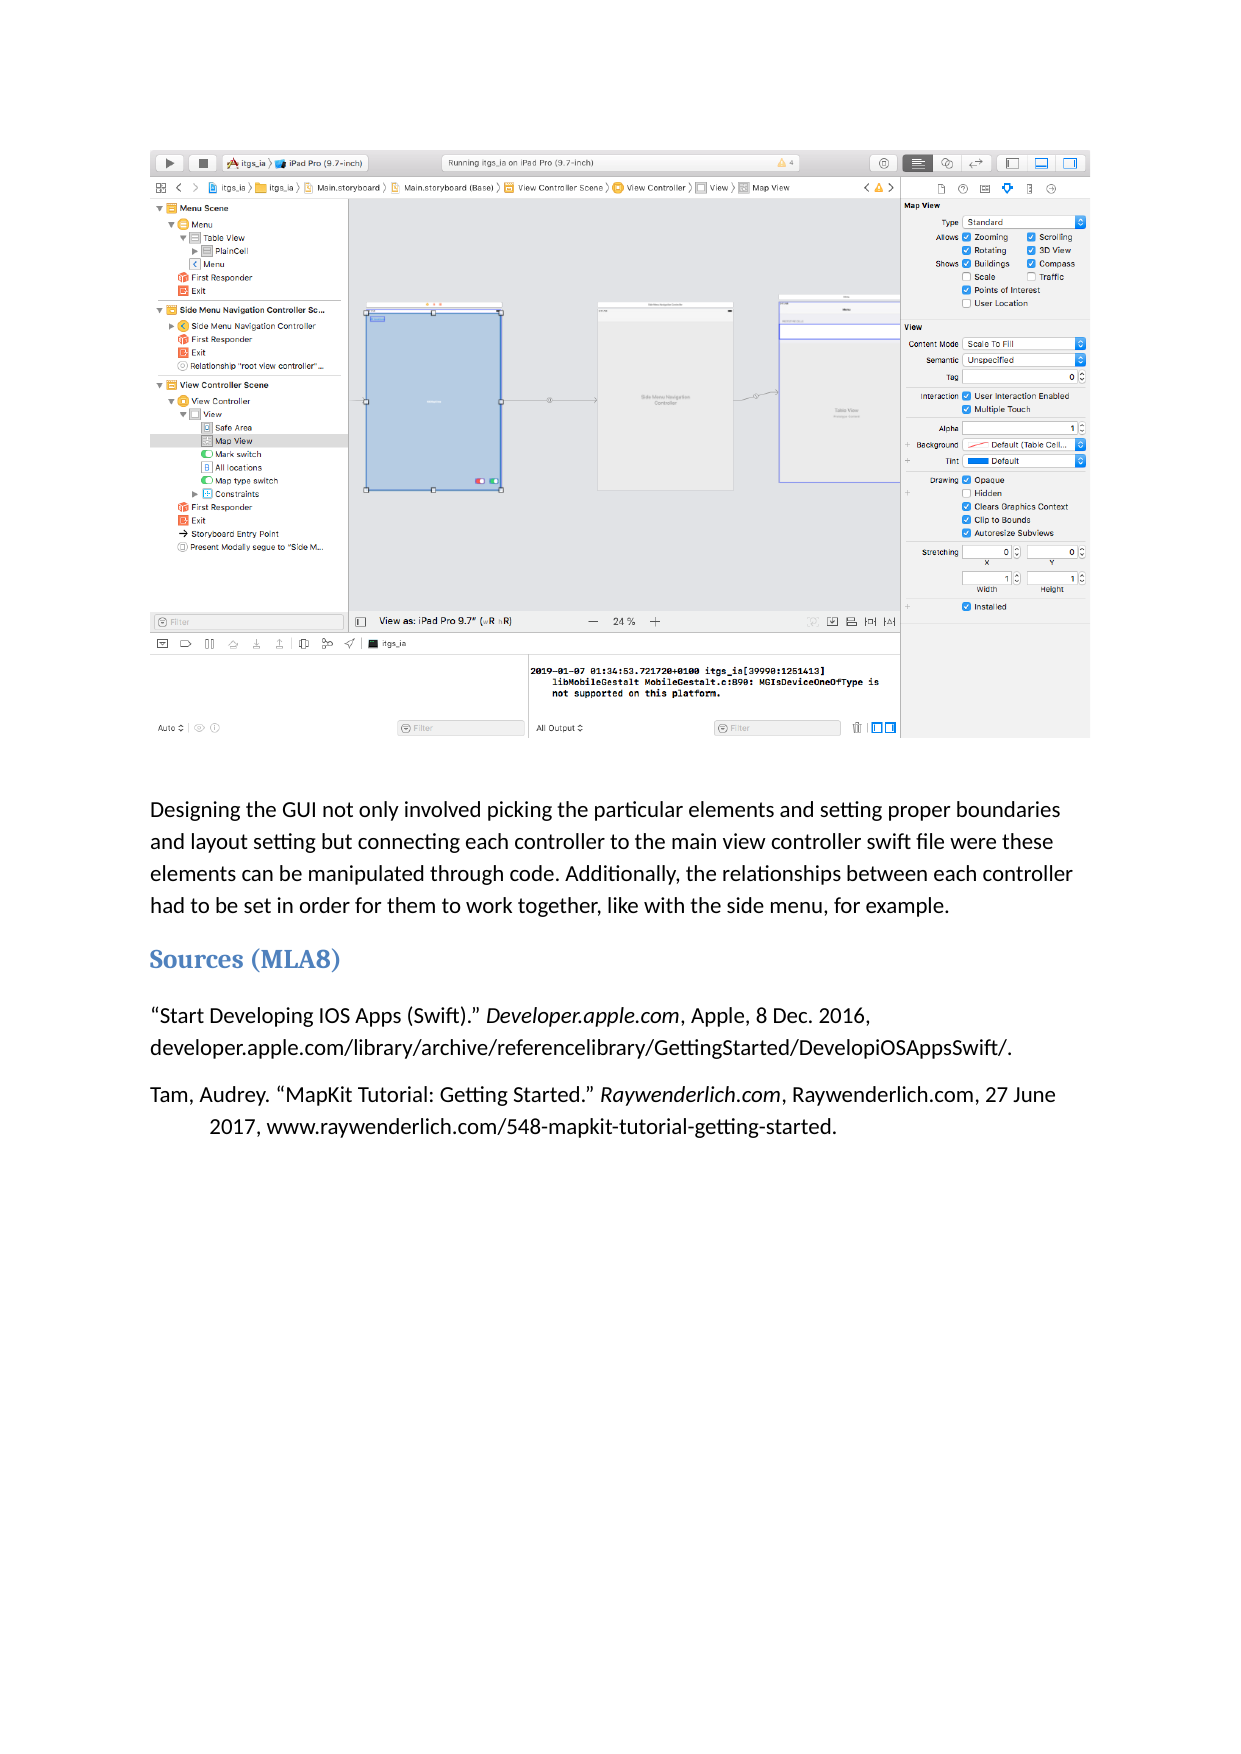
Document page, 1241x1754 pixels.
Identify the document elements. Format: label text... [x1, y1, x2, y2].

text “Start Developing IOS Apps (Swift).” Developer.apple.com, Apple, 8 Dec. 2016, developer.apple.com/library/archive/referencelibrary/GettingStarted/DevelopiOSAppsSwift/. [150, 1001, 1090, 1061]
text Designing the GUI not only involved picking the particular elements and setting proper boundaries and layout setting but connecting each controller to the main view controller swift file were these elements can be manipulated through code. Additionally, the relationships between each controller had to be set in order for them to work together, like with the side menu, for example. [150, 795, 1090, 919]
subtitle Sources (MLA8) [150, 944, 1090, 976]
text Tam, Audrey. “MapKit Tutorial: Getting Started.” Raywenderlich.com, Raywenderlich.com, 27 June 2017, www.raywenderlich.com/548-mapkit-tutorial-getting-started. [150, 1080, 1090, 1140]
picture [150, 150, 1091, 738]
